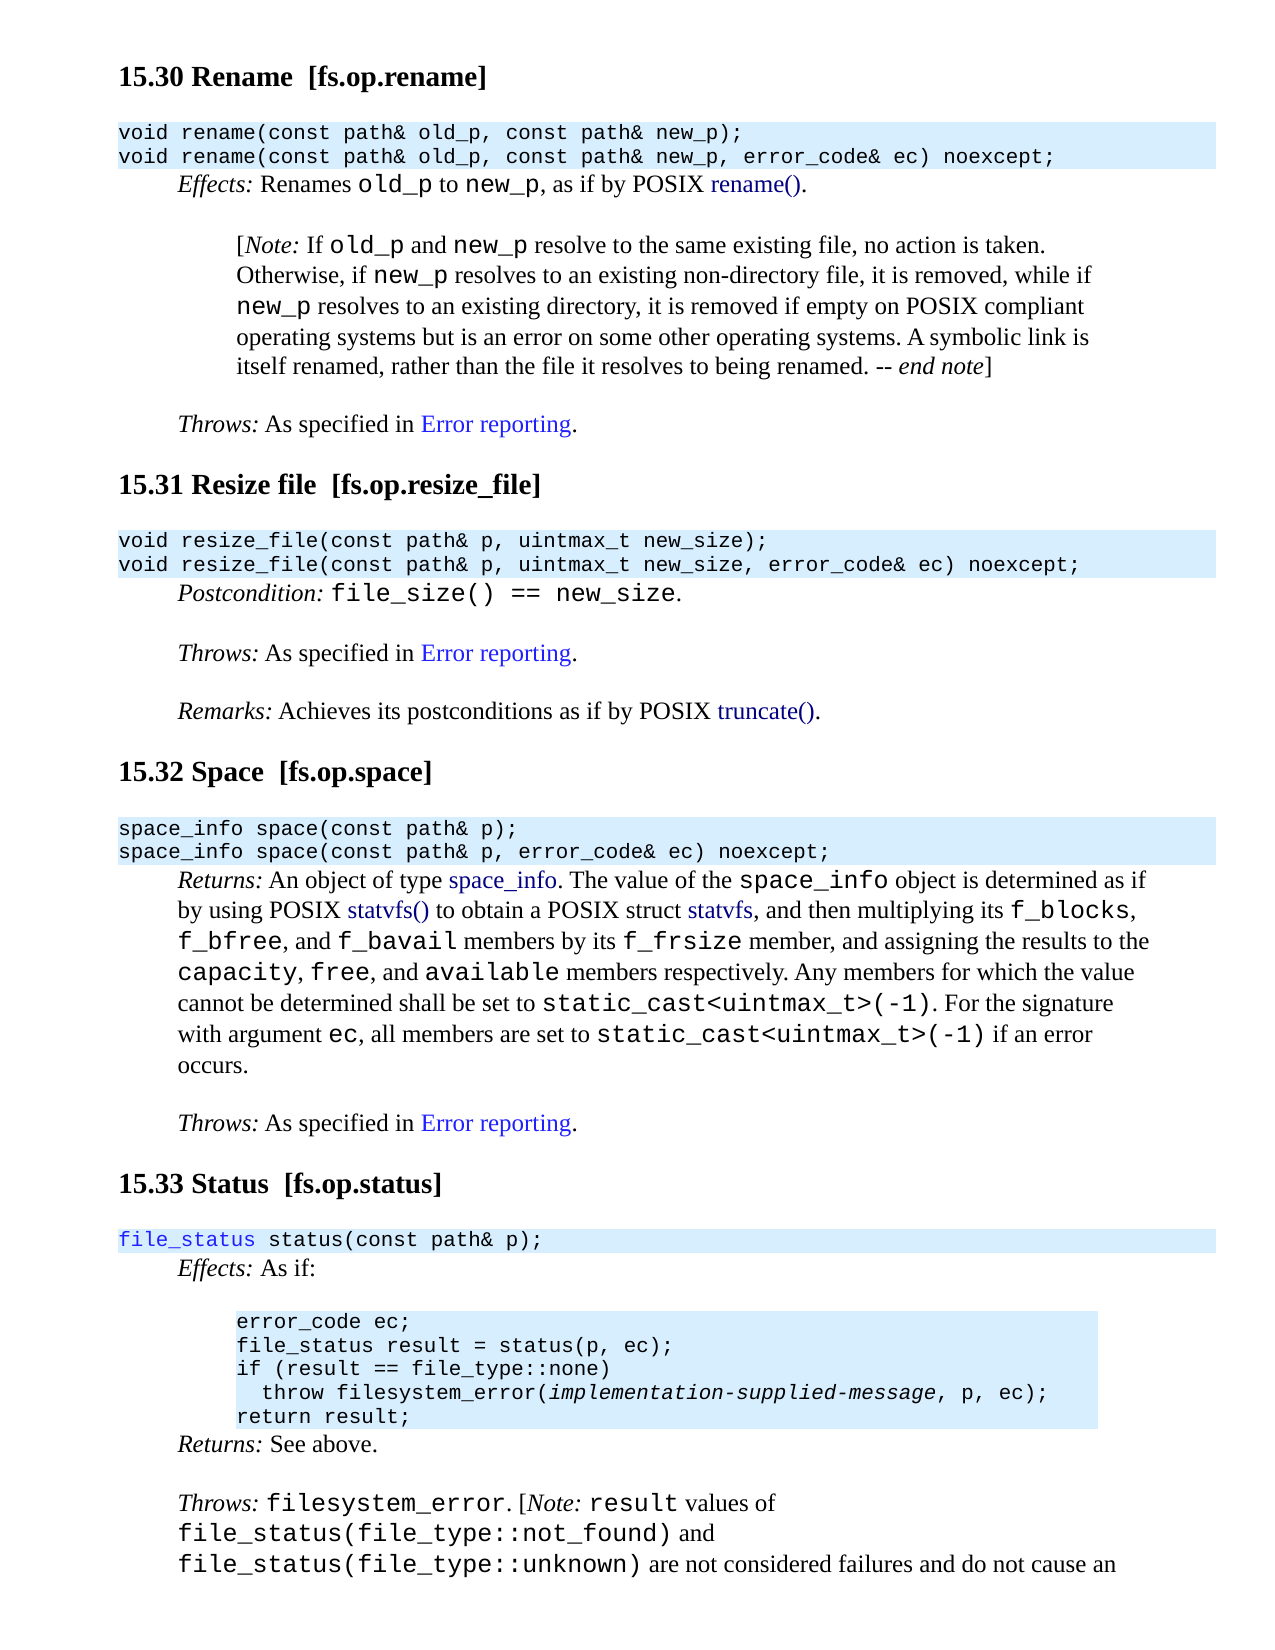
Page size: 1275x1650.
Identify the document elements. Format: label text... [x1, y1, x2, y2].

text Throws: As specified in Error reporting. [177, 1108, 1157, 1137]
text return result; [236, 1406, 1098, 1429]
text if (result == file_type::none) [236, 1358, 1098, 1382]
subtitle 15.30 Rename [fs.op.rename] [118, 59, 1216, 93]
text [Note: If old_p and new_p resolve to the same existing file, no action is taken. Otherwise, if new_p resolves to an existing non-directory file, it is removed, while if new_p resolves to an existing directory, it is removed if empty on POSIX compliant operating systems but is an error on some other operating systems. A symbolic link is itself renamed, rather than the file it resolves to being renamed. -- end note] [236, 230, 1098, 380]
text void resize_file(const path& p, uintmax_t new_size); [118, 530, 1216, 554]
text throw filesystem_error(implementation-supplied-message, p, ec); [236, 1382, 1098, 1406]
text void resize_file(const path& p, uintmax_t new_size, error_code& ec) noexcept; [118, 554, 1216, 578]
text Postcondition: file_size() == new_size. [177, 578, 1157, 608]
text Remarks: Achieves its postconditions as if by POSIX truncate(). [177, 696, 1157, 725]
text void rename(const path& old_p, const path& new_p); [118, 122, 1216, 146]
text Throws: filesystem_error. [Note: result values of file_status(file_type::not_found) and file_status(file_type::unknown) are not considered failures and do not cause an [177, 1488, 1157, 1580]
subtitle 15.32 Space [fs.op.space] [118, 754, 1216, 788]
text space_info space(const path& p); [118, 817, 1216, 841]
text file_status result = status(p, ec); [236, 1335, 1098, 1358]
text file_status status(const path& p); [118, 1229, 1216, 1253]
text space_info space(const path& p, error_code& ec) noexcept; [118, 841, 1216, 865]
text Throws: As specified in Error reporting. [177, 638, 1157, 667]
subtitle 15.31 Resize file [fs.op.resize_file] [118, 467, 1216, 501]
text Returns: See above. [177, 1429, 1157, 1458]
subtitle 15.33 Status [fs.op.status] [118, 1166, 1216, 1200]
text error_code ec; [236, 1311, 1098, 1335]
text Returns: An object of type space_info. The value of the space_info object is determined as if by using POSIX statvfs() to obtain a POSIX struct statvfs, and then multiplying its f_blocks, f_bfree, and f_bavail members by its f_frsize member, and assigning the results to the capacity, free, and available members respectively. Any members for which the value cannot be determined shall be set to static_cast<uintmax_t>(-1). For the signature with argument ec, all members are set to static_cast<uintmax_t>(-1) if an error occurs. [177, 865, 1157, 1078]
text Effects: As if: [177, 1253, 1157, 1282]
text void rename(const path& old_p, const path& new_p, error_code& ec) noexcept; [118, 146, 1216, 169]
text Throws: As specified in Error reporting. [177, 409, 1157, 438]
text Effects: Renames old_p to new_p, as if by POSIX rename(). [177, 169, 1157, 200]
